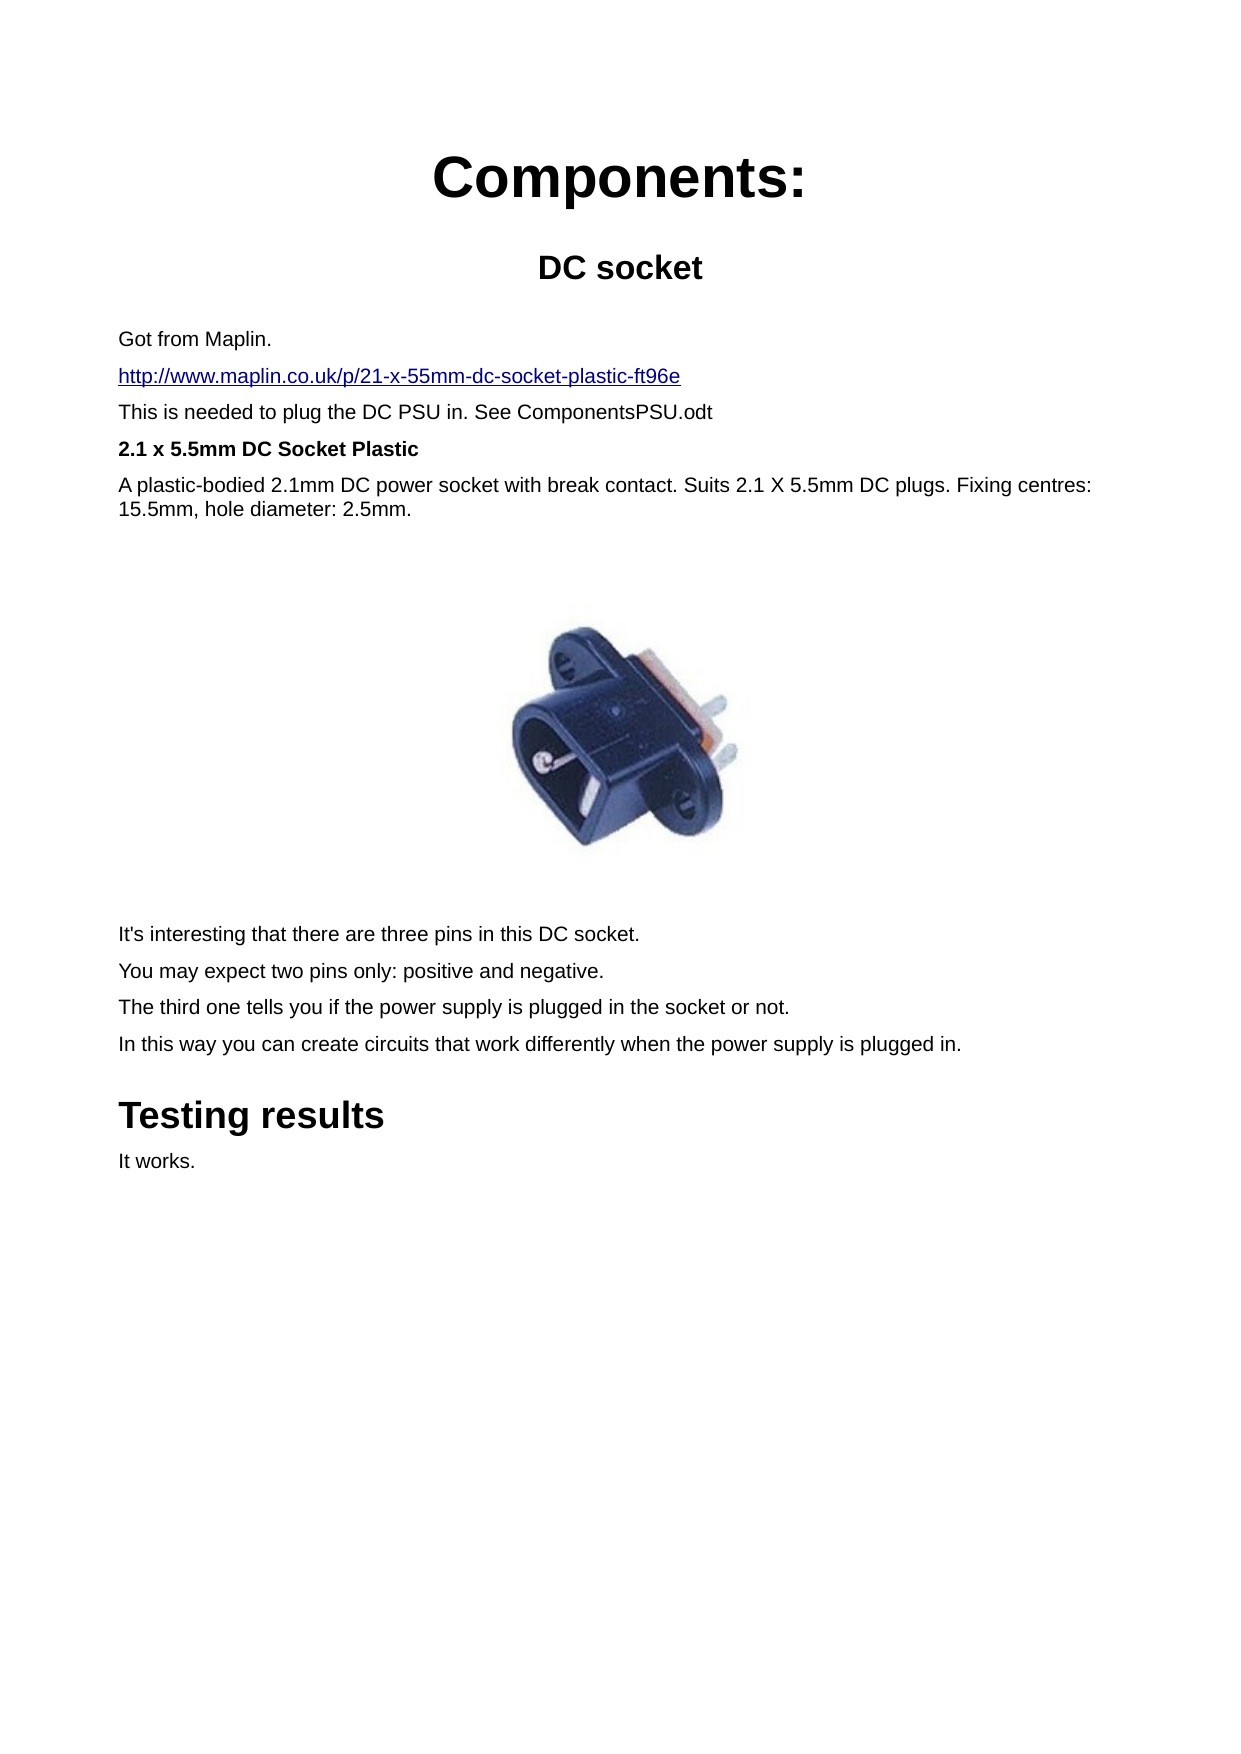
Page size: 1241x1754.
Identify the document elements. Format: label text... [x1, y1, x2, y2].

title Components: [118, 143, 1122, 210]
text Got from Maplin. [118, 327, 1122, 351]
text The third one tells you if the power supply is plugged in the socket or not. [118, 995, 1122, 1019]
subtitle Testing results [118, 1093, 1122, 1137]
text It's interesting that there are three pins in this DC socket. [118, 922, 1122, 946]
text You may expect two pins only: positive and negative. [118, 958, 1122, 982]
title DC socket [118, 248, 1122, 315]
text A plastic-bodied 2.1mm DC power socket with break contact. Suits 2.1 X 5.5mm DC plugs. Fixing centres: 15.5mm, hole diameter: 2.5mm. [118, 473, 1122, 521]
text In this way you can create circuits that work differently when the power supply is plugged in. [118, 1031, 1122, 1055]
picture [469, 593, 771, 901]
text This is needed to plug the DC PSU in. See ComponentsPSU.odt [118, 400, 1122, 424]
text It works. [118, 1149, 1122, 1173]
text http://www.maplin.co.uk/p/21-x-55mm-dc-socket-plastic-ft96e [118, 364, 1122, 388]
text 2.1 x 5.5mm DC Socket Plastic [118, 437, 1122, 461]
